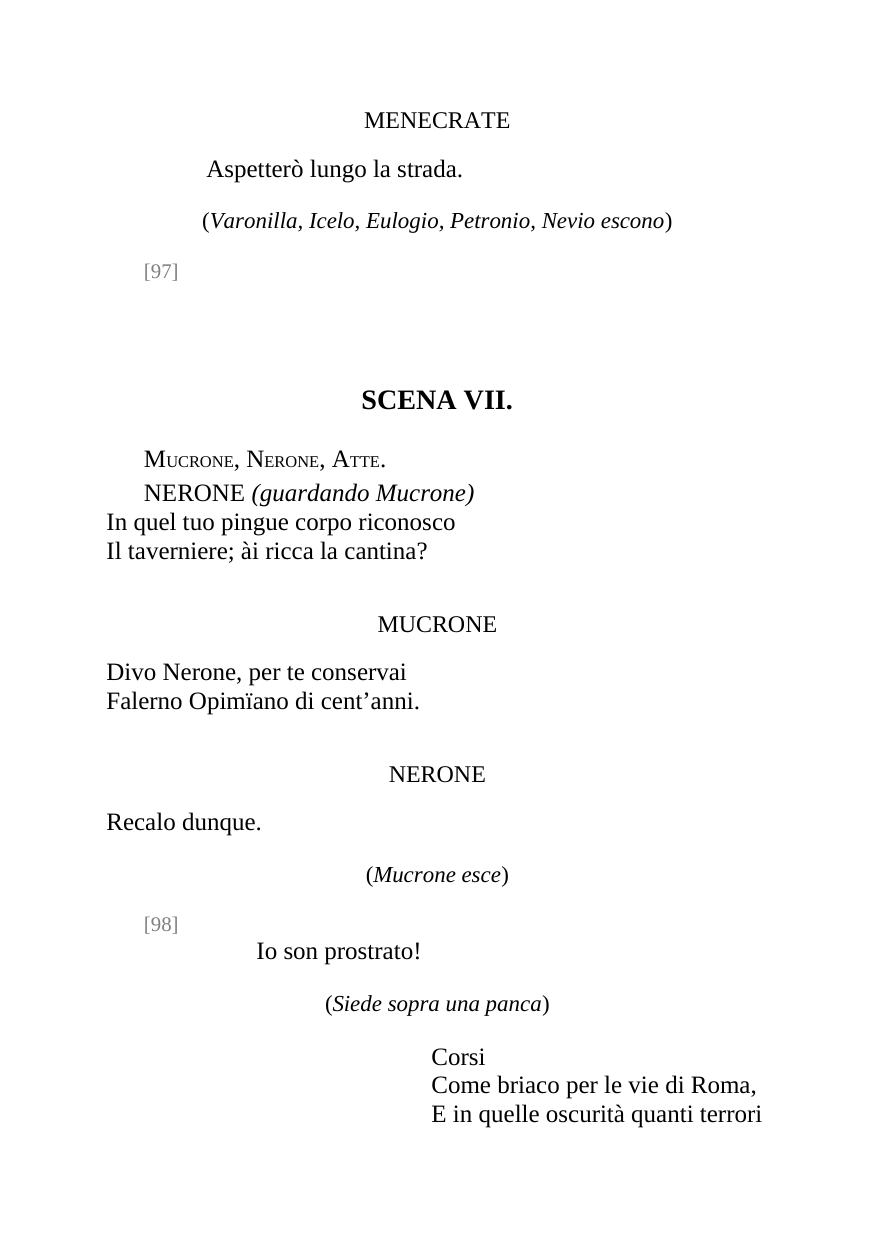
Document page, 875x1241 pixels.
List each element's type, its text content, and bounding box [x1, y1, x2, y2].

text MUCRONE [106, 609, 768, 637]
text [98] [106, 912, 768, 936]
text NERONE [106, 760, 768, 787]
text Aspetterò lungo la strada. [106, 154, 768, 183]
text Falerno Opimïano di cent’anni. [106, 686, 768, 715]
text Divo Nerone, per te conservai [106, 657, 768, 686]
text (Siede sopra una panca) [106, 990, 768, 1017]
text Io son prostrato! [106, 936, 768, 965]
text Recalo dunque. [106, 807, 768, 836]
text Come briaco per le vie di Roma, [106, 1070, 768, 1099]
text E in quelle oscurità quanti terrori [106, 1099, 768, 1128]
text MENECRATE [106, 106, 768, 134]
text (Mucrone esce) [106, 861, 768, 887]
text (Varonilla, Icelo, Eulogio, Petronio, Nevio escono) [106, 208, 768, 234]
text In quel tuo pingue corpo riconosco [106, 507, 768, 536]
text NERONE (guardando Mucrone) [106, 478, 768, 507]
text Corsi [106, 1042, 768, 1070]
text Mucrone, Nerone, Atte. [106, 444, 768, 473]
text [97] [106, 259, 768, 283]
subtitle SCENA VII. [106, 383, 768, 415]
text Il taverniere; ài ricca la cantina? [106, 536, 768, 564]
